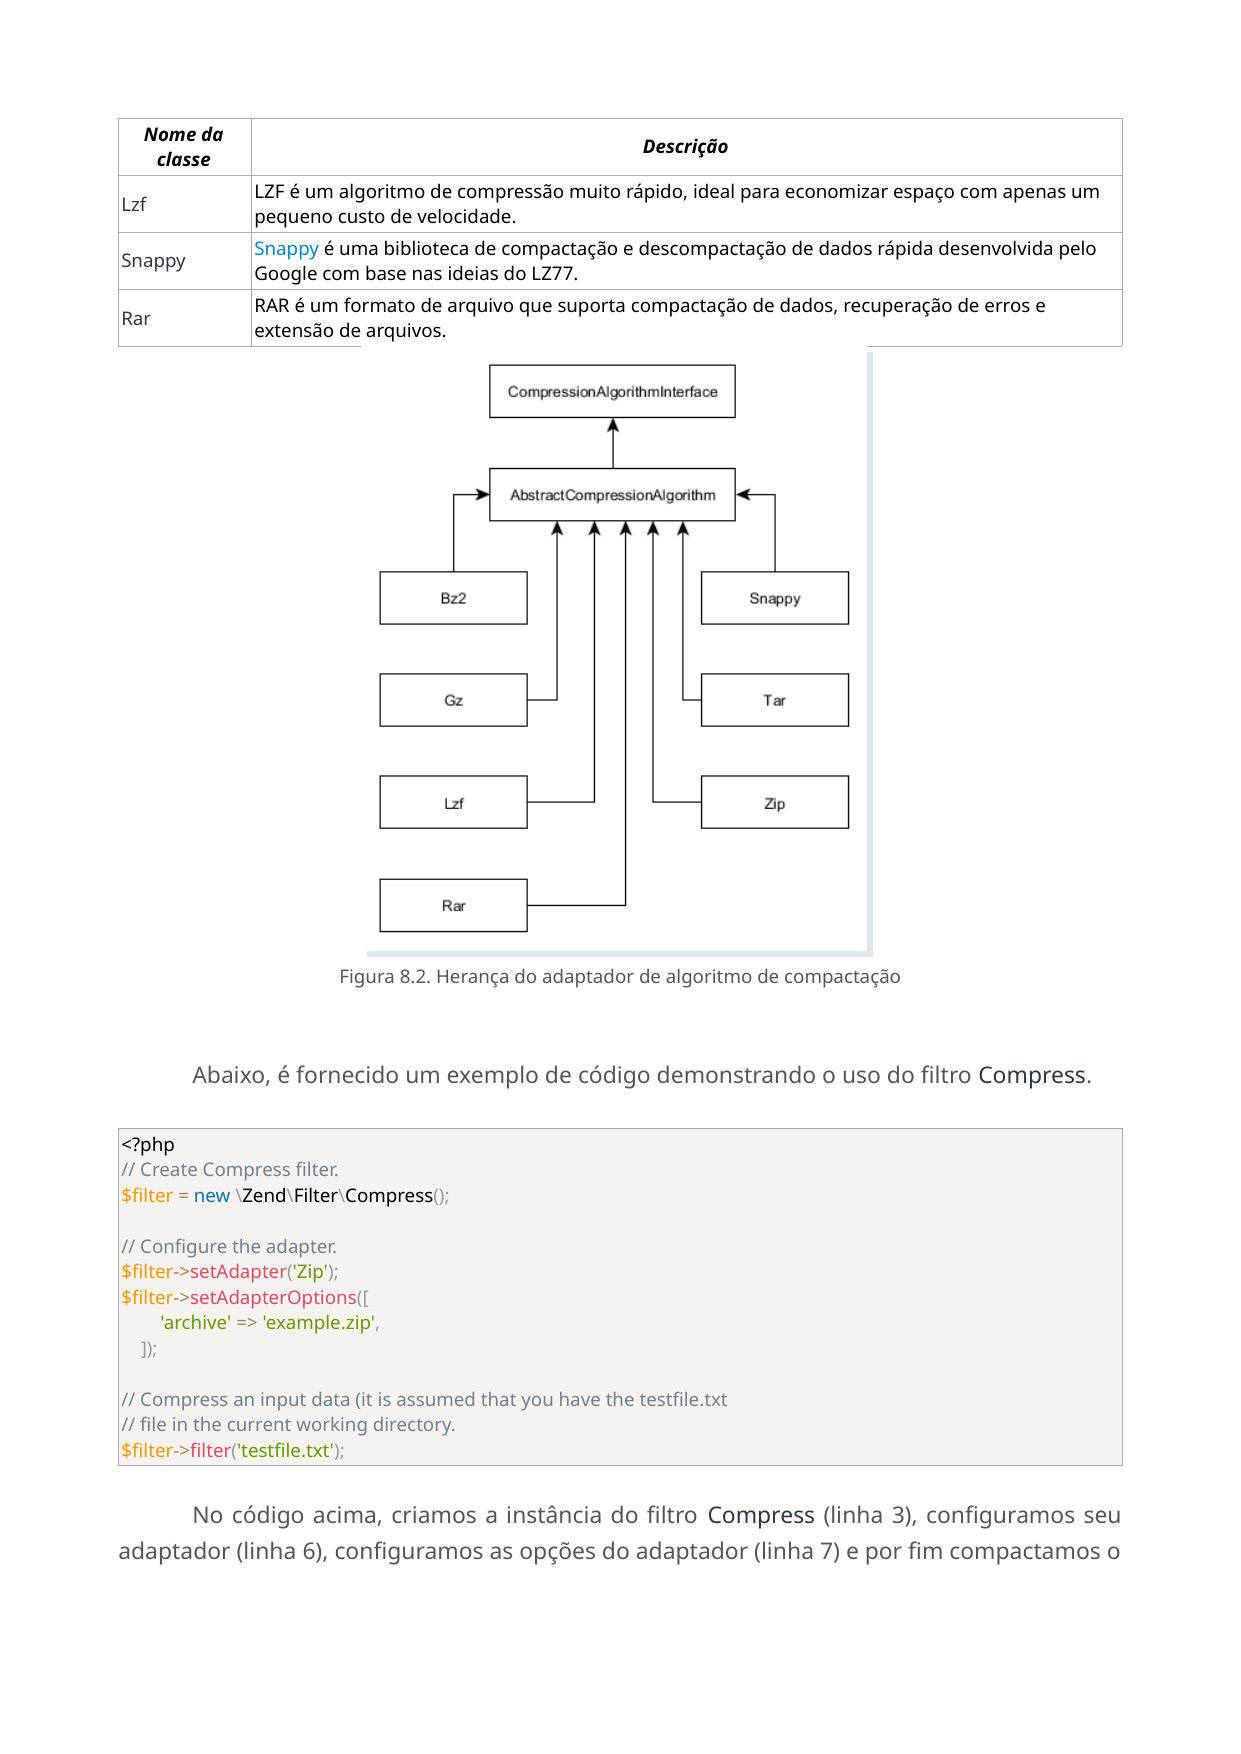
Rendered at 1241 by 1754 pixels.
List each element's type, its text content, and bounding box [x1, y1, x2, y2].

text ]); [119, 1332, 1122, 1357]
table_cell RAR é um formato de arquivo que suporta compactação de dados, recuperação de erros e extensão de arquivos. [252, 290, 1122, 346]
text <?php [119, 1129, 1122, 1153]
text // Create Compress filter. [119, 1153, 1122, 1179]
text $filter->setAdapterOptions([ [119, 1281, 1122, 1306]
text // Configure the adapter. [119, 1230, 1122, 1255]
table_cell LZF é um algoritmo de compressão muito rápido, ideal para economizar espaço com apenas um pequeno custo de velocidade. [252, 176, 1122, 232]
table_cell Snappy [119, 233, 251, 289]
picture [361, 346, 868, 951]
table_cell Rar [119, 290, 251, 346]
text // Compress an input data (it is assumed that you have the testfile.txt [119, 1383, 1122, 1408]
text 'archive' => 'example.zip', [119, 1306, 1122, 1332]
table_cell Snappy é uma biblioteca de compactação e descompactação de dados rápida desenvolvida pelo Google com base nas ideias do LZ77. [252, 233, 1122, 289]
text Figura 8.2. Herança do adaptador de algoritmo de compactação [118, 963, 1122, 989]
table_header Descrição [252, 119, 1122, 175]
text Abaixo, é fornecido um exemplo de código demonstrando o uso do filtro Compress. [118, 1059, 1122, 1090]
text $filter = new \Zend\Filter\Compress(); [119, 1179, 1122, 1204]
text $filter->setAdapter('Zip'); [119, 1255, 1122, 1281]
text // file in the current working directory. [119, 1408, 1122, 1434]
text No código acima, criamos a instância do filtro Compress (linha 3), configuramos seu adaptador (linha 6), configuramos as opções do adaptador (linha 7) e por fim compactamos o [118, 1499, 1122, 1566]
text $filter->filter('testfile.txt'); [119, 1434, 1122, 1465]
table_header Nome da classe [119, 119, 251, 175]
table_cell Lzf [119, 176, 251, 232]
